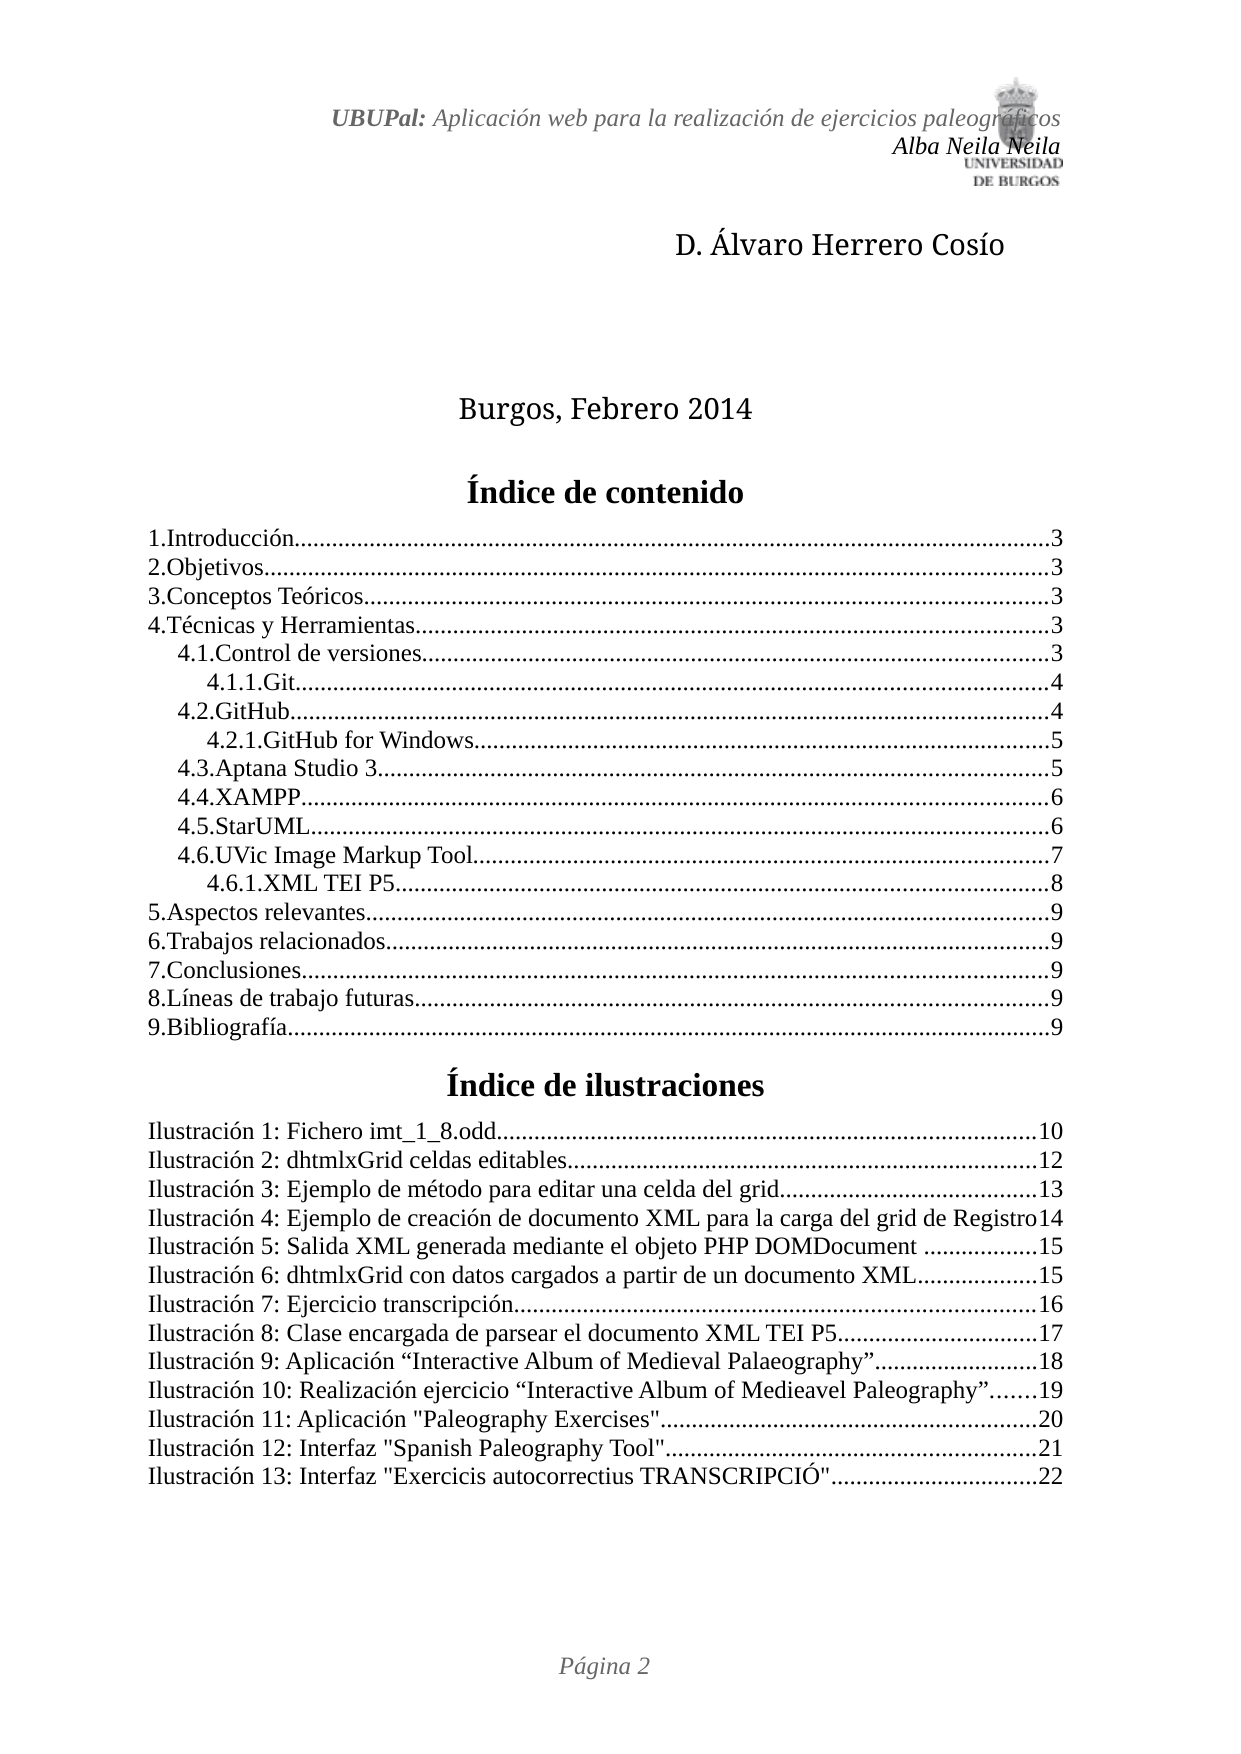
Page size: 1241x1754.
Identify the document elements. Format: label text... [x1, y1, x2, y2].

text 3.Conceptos Teóricos 3 [148, 581, 1063, 610]
text 4.3.Aptana Studio 3 5 [177, 753, 1063, 782]
picture [964, 77, 1063, 186]
subtitle Índice de contenido [148, 473, 1063, 511]
table_cell [148, 218, 616, 269]
text Ilustración 11: Aplicación "Paleography Exercises" 20 [148, 1404, 1063, 1433]
text 9.Bibliografía 9 [148, 1012, 1063, 1041]
text 1.Introducción 3 [148, 523, 1063, 552]
text Ilustración 4: Ejemplo de creación de documento XML para la carga del grid de Registro 14 [148, 1203, 1063, 1231]
text 2.Objetivos 3 [148, 552, 1063, 581]
text Ilustración 7: Ejercicio transcripción 16 [148, 1289, 1063, 1318]
text Ilustración 3: Ejemplo de método para editar una celda del grid 13 [148, 1174, 1063, 1203]
text 4.5.StarUML 6 [177, 811, 1063, 840]
text Ilustración 5: Salida XML generada mediante el objeto PHP DOMDocument 15 [148, 1231, 1063, 1260]
text Burgos, Febrero 2014 [148, 388, 1063, 428]
text Ilustración 6: dhtmlxGrid con datos cargados a partir de un documento XML 15 [148, 1260, 1063, 1289]
text Ilustración 9: Aplicación “Interactive Album of Medieval Palaeography” 18 [148, 1346, 1063, 1375]
text 4.4.XAMPP 6 [177, 782, 1063, 811]
text Ilustración 12: Interfaz "Spanish Paleography Tool" 21 [148, 1433, 1063, 1461]
text 4.2.GitHub 4 [177, 696, 1063, 725]
text 4.Técnicas y Herramientas 3 [148, 610, 1063, 638]
text 4.6.1.XML TEI P5 8 [207, 868, 1063, 897]
text Ilustración 8: Clase encargada de parsear el documento XML TEI P5 17 [148, 1318, 1063, 1346]
text Ilustración 10: Realización ejercicio “Interactive Album of Medieavel Paleography” 19 [148, 1375, 1063, 1404]
subtitle Índice de ilustraciones [148, 1066, 1063, 1104]
text 4.1.1.Git 4 [207, 667, 1063, 696]
text 4.2.1.GitHub for Windows 5 [207, 725, 1063, 753]
text 8.Líneas de trabajo futuras 9 [148, 983, 1063, 1012]
text Ilustración 13: Interfaz "Exercicis autocorrectius TRANSCRIPCIÓ" 22 [148, 1461, 1063, 1490]
text 4.6.UVic Image Markup Tool 7 [177, 840, 1063, 868]
text 7.Conclusiones 9 [148, 955, 1063, 983]
text Ilustración 1: Fichero imt_1_8.odd 10 [148, 1116, 1063, 1145]
text 5.Aspectos relevantes 9 [148, 897, 1063, 926]
table_cell D. Álvaro Herrero Cosío [616, 218, 1064, 269]
text 4.1.Control de versiones 3 [177, 638, 1063, 667]
text 6.Trabajos relacionados 9 [148, 926, 1063, 955]
text Ilustración 2: dhtmlxGrid celdas editables 12 [148, 1145, 1063, 1174]
